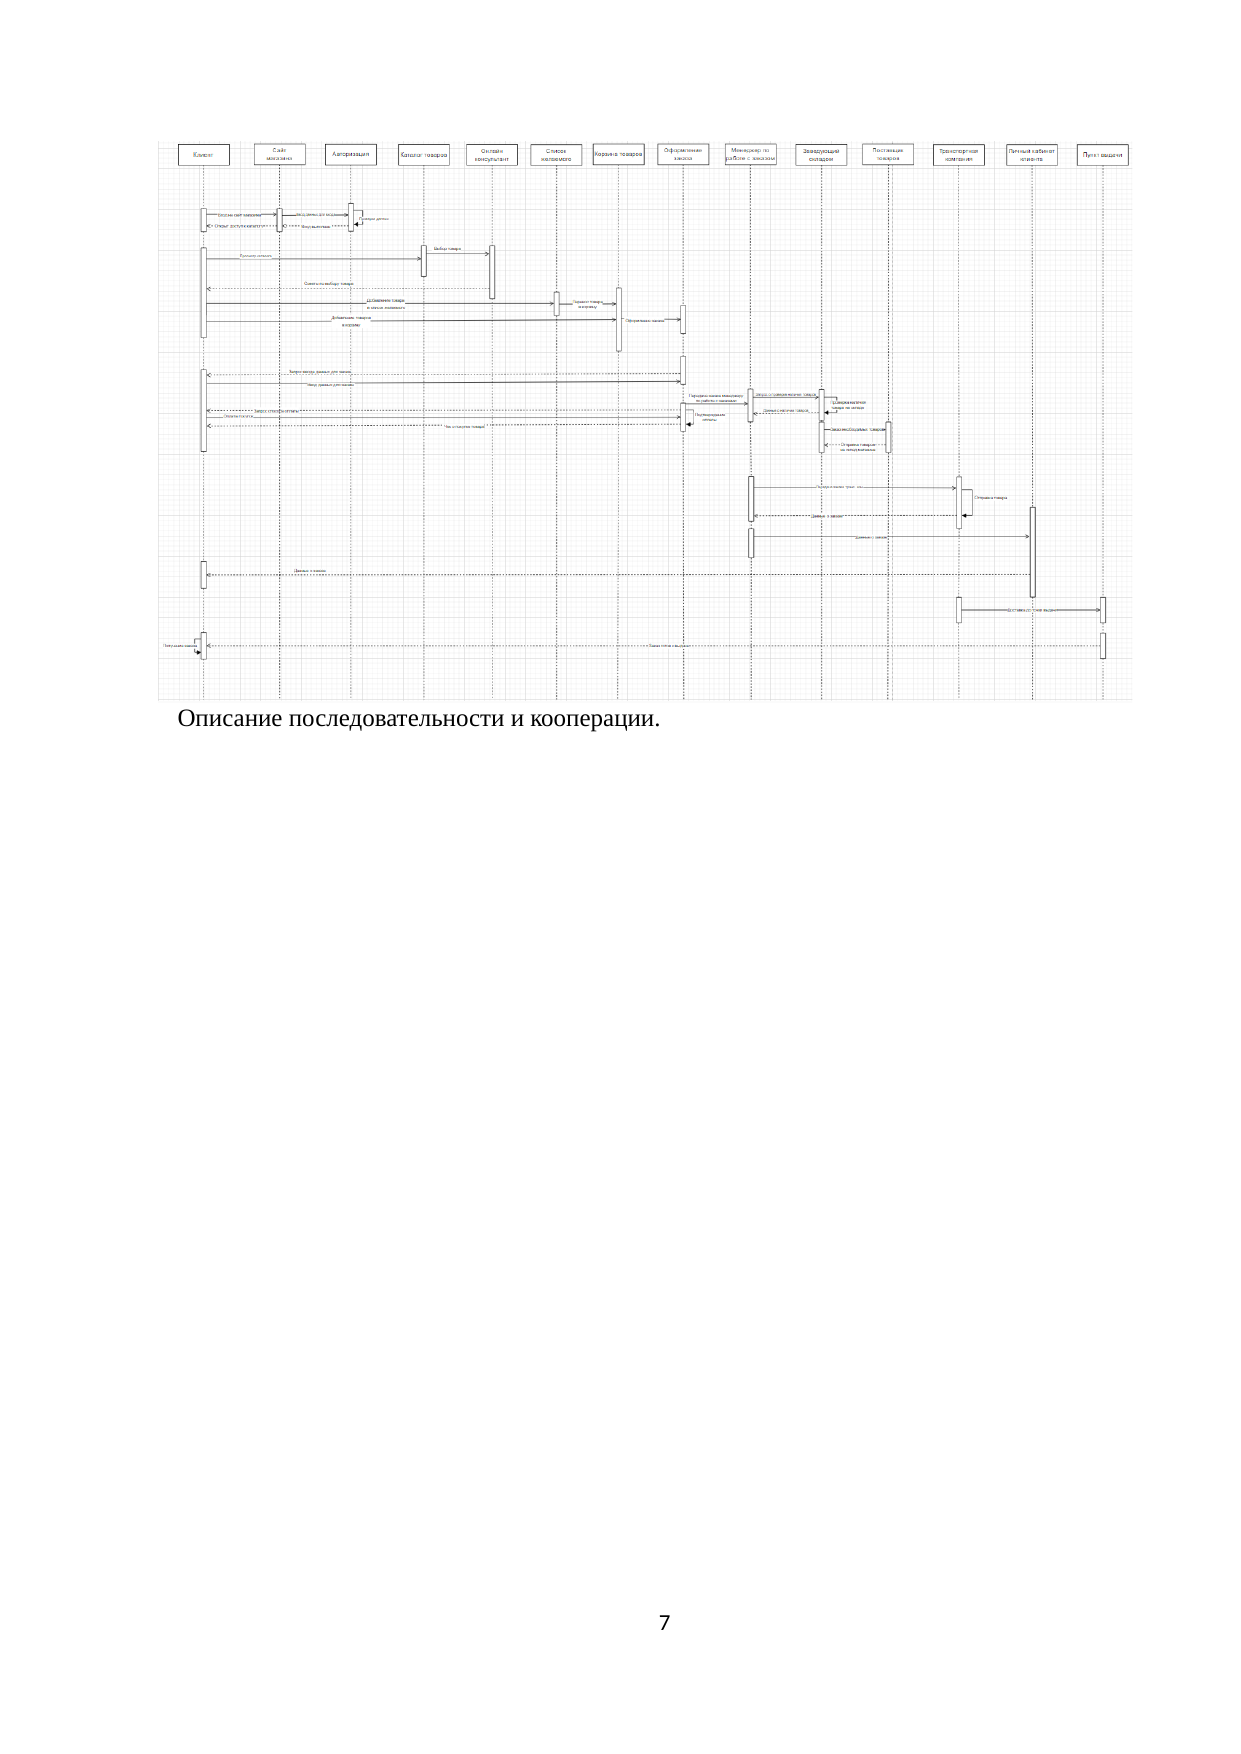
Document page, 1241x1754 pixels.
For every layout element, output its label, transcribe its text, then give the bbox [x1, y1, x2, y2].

text Описание последовательности и кооперации. [177, 118, 1152, 731]
picture [158, 141, 1133, 703]
